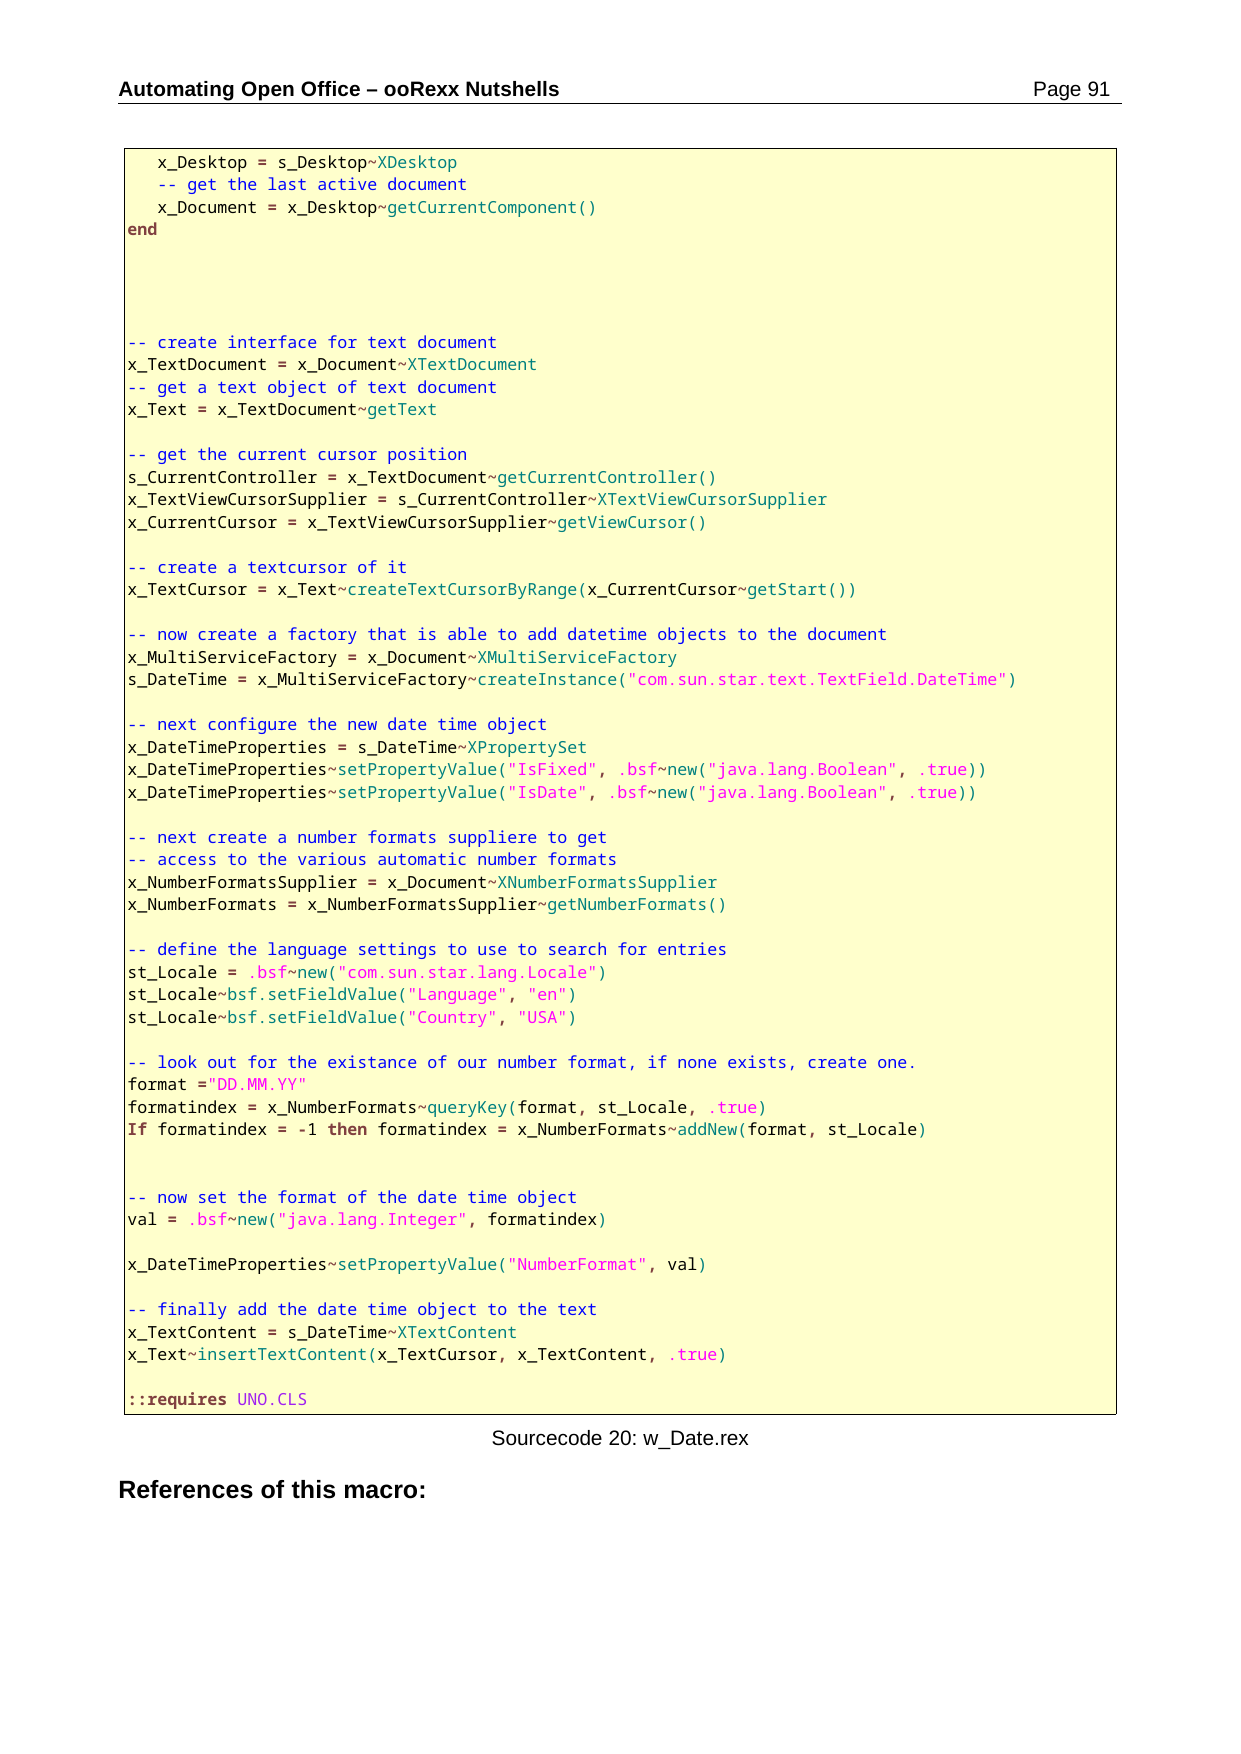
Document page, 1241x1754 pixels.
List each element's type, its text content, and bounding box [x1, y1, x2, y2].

text References of this macro: [118, 1474, 1122, 1504]
text x_Desktop = s_Desktop~XDesktop -- get the last active document x_Document = x_Desktop~getCurrentComponent() end -- create interface for text document x_TextDocument = x_Document~XTextDocument -- get a text object of text document x_Text = x_TextDocument~getText -- get the current cursor position s_CurrentController = x_TextDocument~getCurrentController() x_TextViewCursorSupplier = s_CurrentController~XTextViewCursorSupplier x_CurrentCursor = x_TextViewCursorSupplier~getViewCursor() -- create a textcursor of it x_TextCursor = x_Text~createTextCursorByRange(x_CurrentCursor~getStart()) -- now create a factory that is able to add datetime objects to the document x_MultiServiceFactory = x_Document~XMultiServiceFactory s_DateTime = x_MultiServiceFactory~createInstance("com.sun.star.text.TextField.DateTime") -- next configure the new date time object x_DateTimeProperties = s_DateTime~XPropertySet x_DateTimeProperties~setPropertyValue("IsFixed", .bsf~new("java.lang.Boolean", .true)) x_DateTimeProperties~setPropertyValue("IsDate", .bsf~new("java.lang.Boolean", .true)) -- next create a number formats suppliere to get -- access to the various automatic number formats x_NumberFormatsSupplier = x_Document~XNumberFormatsSupplier x_NumberFormats = x_NumberFormatsSupplier~getNumberFormats() -- define the language settings to use to search for entries st_Locale = .bsf~new("com.sun.star.lang.Locale") st_Locale~bsf.setFieldValue("Language", "en") st_Locale~bsf.setFieldValue("Country", "USA") -- look out for the existance of our number format, if none exists, create one. format ="DD.MM.YY" formatindex = x_NumberFormats~queryKey(format, st_Locale, .true) If formatindex = -1 then formatindex = x_NumberFormats~addNew(format, st_Locale) -- now set the format of the date time object val = .bsf~new("java.lang.Integer", formatindex) x_DateTimeProperties~setPropertyValue("NumberFormat", val) -- finally add the date time object to the text x_TextContent = s_DateTime~XTextContent x_Text~insertTextContent(x_TextCursor, x_TextContent, .true) ::requires UNO.CLS [125, 149, 1116, 1414]
text Sourcecode 20: w_Date.rex [118, 1426, 1122, 1450]
